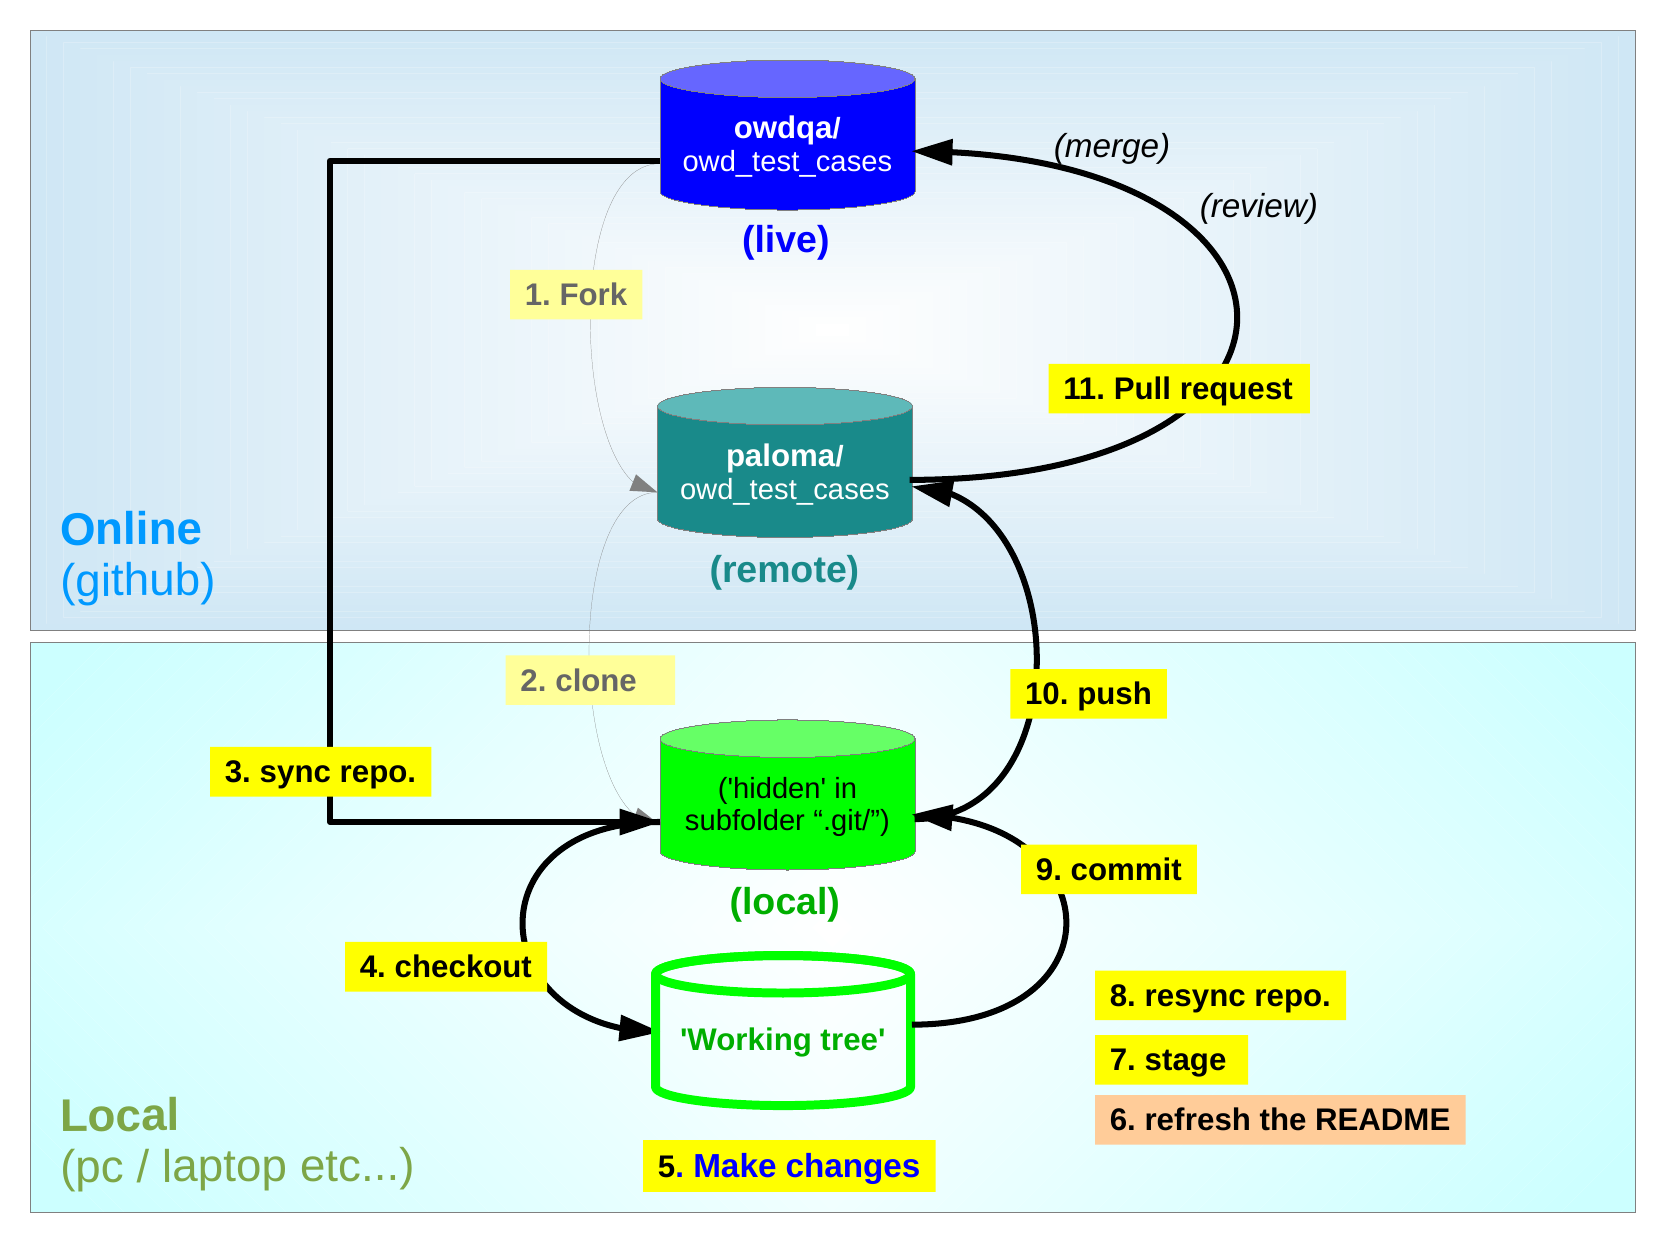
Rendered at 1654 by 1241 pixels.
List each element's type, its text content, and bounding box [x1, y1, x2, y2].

text_box ('hidden' in subfolder “.git/”) [660, 739, 916, 871]
text_box 10. push [1010, 669, 1167, 719]
text_box owdqa/ owd_test_cases [660, 79, 916, 210]
text_box 1. Fork [510, 269, 643, 320]
text_box [30, 30, 1636, 631]
text_box Online (github) [45, 495, 231, 614]
text_box [333, 164, 649, 631]
text_box (remote) [694, 540, 875, 598]
text_box 4. checkout [345, 941, 548, 992]
text_box 9. commit [1021, 844, 1197, 895]
text_box [30, 642, 1636, 1213]
text_box [591, 153, 1234, 491]
text_box (live) [727, 210, 845, 268]
text_box 7. stage [1095, 1035, 1249, 1085]
text_box 5. Make changes [643, 1140, 936, 1192]
text_box Local (pc / laptop etc...) [45, 1080, 430, 1200]
text_box [590, 488, 1032, 631]
text_box 8. resync repo. [1095, 970, 1347, 1021]
text_box 6. refresh the README [1095, 1095, 1466, 1145]
text_box (merge) [1039, 120, 1186, 172]
text_box (review) [1185, 180, 1333, 232]
text_box [526, 822, 1063, 1029]
text_box [590, 642, 1033, 819]
text_box 11. Pull request [1048, 363, 1310, 414]
text_box 3. sync repo. [210, 746, 432, 797]
text_box (local) [714, 873, 856, 930]
text_box 'Working tree' [655, 976, 911, 1106]
text_box 2. clone [505, 655, 676, 705]
text_box [333, 642, 629, 819]
text_box paloma/ owd_test_cases [657, 408, 913, 538]
